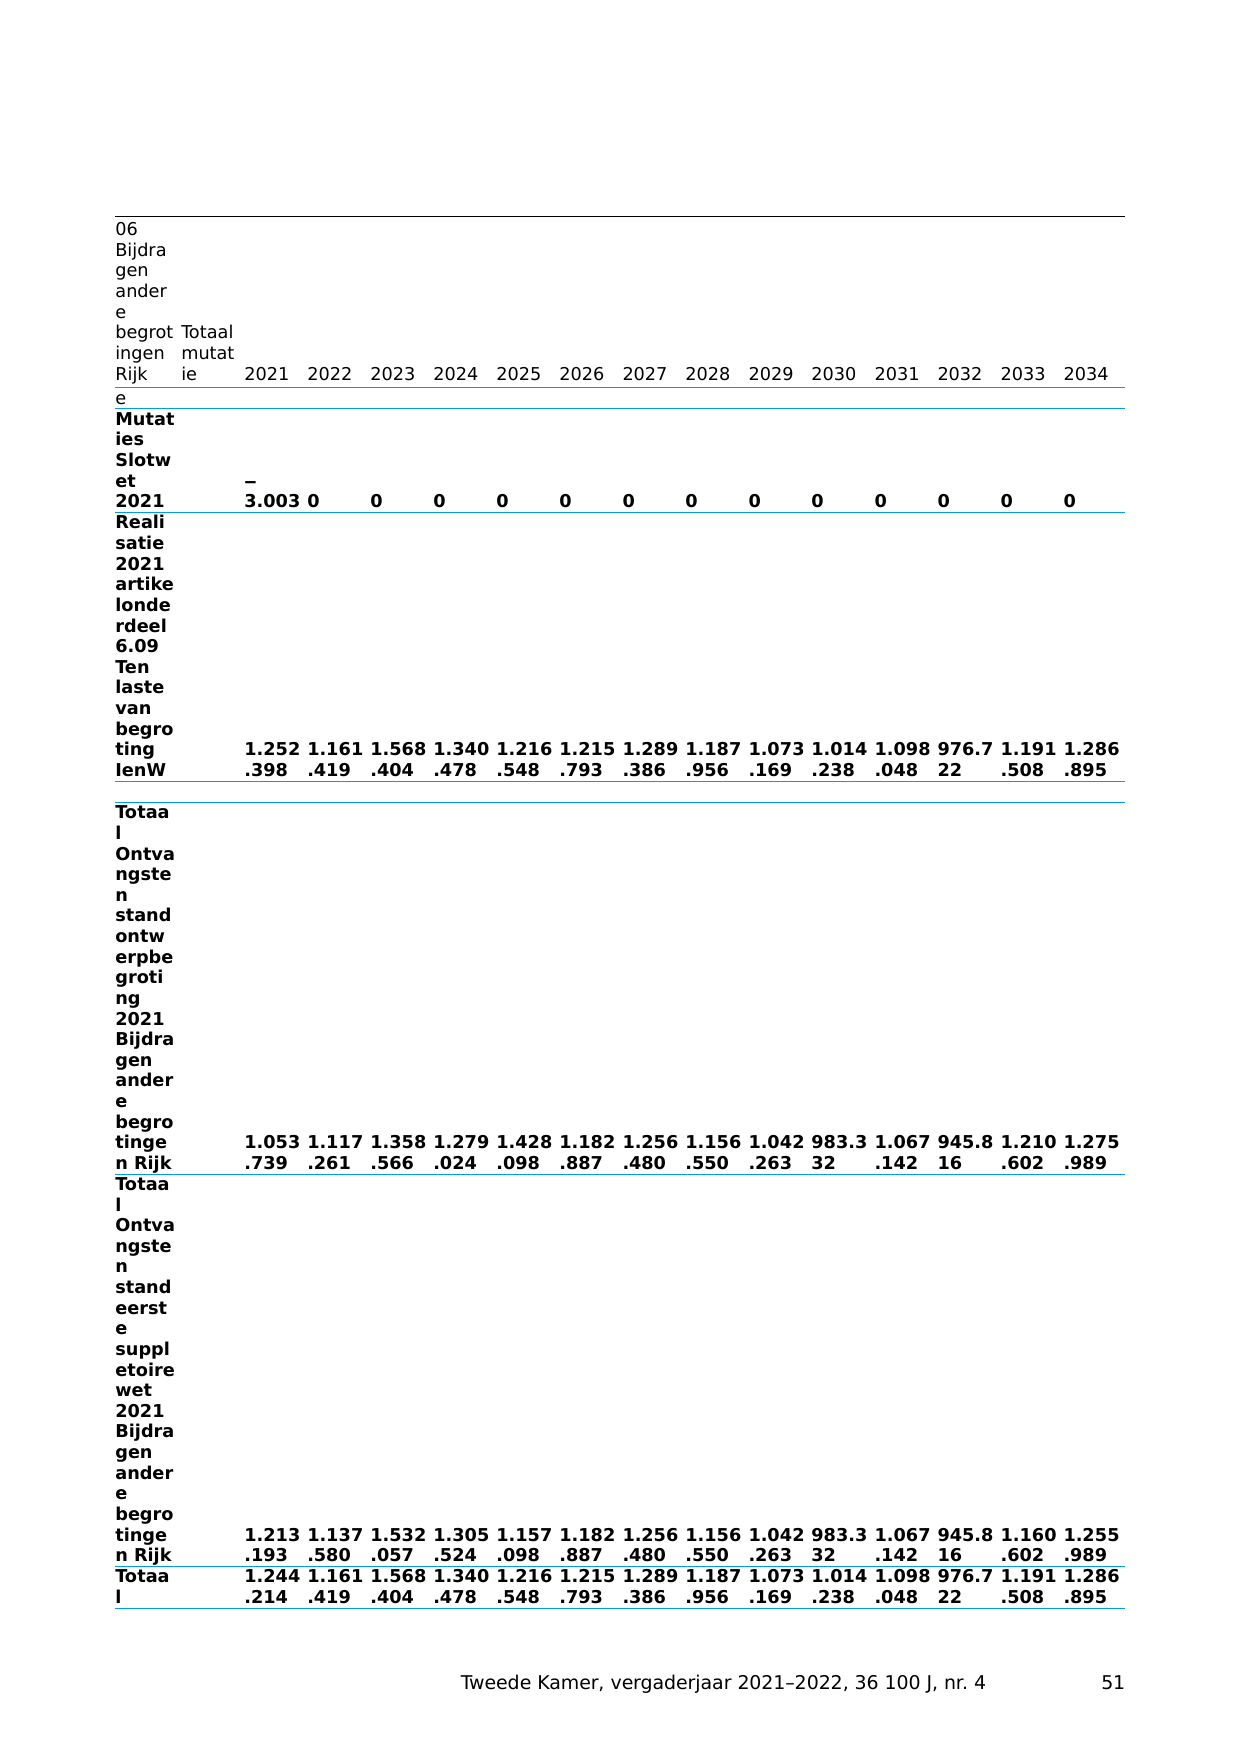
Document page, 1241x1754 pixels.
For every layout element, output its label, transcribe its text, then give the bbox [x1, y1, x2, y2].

table_cell [430, 388, 493, 408]
table_cell [115, 782, 178, 802]
table_cell 1.160.602 [998, 1175, 1060, 1566]
table_cell 1.568.404 [367, 1567, 430, 1608]
table_cell 0 [430, 409, 493, 512]
table_cell [556, 388, 619, 408]
table_cell 2033 [998, 217, 1060, 387]
table_cell 1.067.142 [871, 1175, 934, 1566]
table_cell 2026 [556, 217, 619, 387]
table_cell 1.340.478 [430, 513, 493, 781]
table_cell 1.279.024 [430, 803, 493, 1173]
table_cell 0 [871, 409, 934, 512]
table_cell 0 [367, 409, 430, 512]
table_cell 0 [619, 409, 682, 512]
table_cell 1.014.238 [808, 513, 871, 781]
table_cell 1.215.793 [556, 513, 619, 781]
table_cell 1.042.263 [745, 1175, 808, 1566]
table_cell [808, 782, 871, 802]
table_cell 2029 [745, 217, 808, 387]
table_cell 1.014.238 [808, 1567, 871, 1608]
table_cell 06 Bijdragen andere begrotingen Rijk [115, 217, 178, 387]
table_cell [241, 388, 304, 408]
table_cell [178, 1175, 241, 1566]
table_cell 1.161.419 [304, 1567, 367, 1608]
table_cell [619, 782, 682, 802]
table_cell 1.286.895 [1060, 513, 1125, 781]
table_cell 2030 [808, 217, 871, 387]
table_cell 0 [808, 409, 871, 512]
table_cell [304, 782, 367, 802]
table_cell 1.053.739 [241, 803, 304, 1173]
table_cell 2023 [367, 217, 430, 387]
table_cell [178, 388, 241, 408]
table_cell 1.187.956 [682, 513, 745, 781]
table_cell 1.215.793 [556, 1567, 619, 1608]
table_cell 1.161.419 [304, 513, 367, 781]
table_cell 0 [304, 409, 367, 512]
table_cell Totaal [115, 1567, 178, 1608]
table_cell 1.213.193 [241, 1175, 304, 1566]
table_cell [367, 782, 430, 802]
table_cell 2021 [241, 217, 304, 387]
table_cell 945.816 [934, 803, 997, 1173]
table_cell [682, 782, 745, 802]
table_cell 1.255.989 [1060, 1175, 1125, 1566]
table_cell [178, 803, 241, 1173]
table_cell 1.252.398 [241, 513, 304, 781]
table_cell [745, 782, 808, 802]
table_cell 2022 [304, 217, 367, 387]
table_cell 976.722 [934, 1567, 997, 1608]
table_cell 2025 [493, 217, 556, 387]
table_cell 1.568.404 [367, 513, 430, 781]
table_cell 1.182.887 [556, 803, 619, 1173]
table_cell 1.137.580 [304, 1175, 367, 1566]
table_cell [493, 388, 556, 408]
table_cell 0 [682, 409, 745, 512]
table_cell [178, 782, 241, 802]
table_cell 0 [493, 409, 556, 512]
table_cell ‒ 3.003 [241, 409, 304, 512]
table_cell 2024 [430, 217, 493, 387]
table_cell 1.358.566 [367, 803, 430, 1173]
table_cell 1.117.261 [304, 803, 367, 1173]
table_cell 2032 [934, 217, 997, 387]
table_cell [178, 409, 241, 512]
table_cell 1.256.480 [619, 803, 682, 1173]
table_cell 0 [998, 409, 1060, 512]
table_cell [682, 388, 745, 408]
table_cell 1.305.524 [430, 1175, 493, 1566]
table_cell Realisatie 2021 artikelonderdeel 6.09 Ten laste van begroting IenW [115, 513, 178, 781]
table_cell [241, 782, 304, 802]
table_cell 1.244.214 [241, 1567, 304, 1608]
table_cell [998, 782, 1060, 802]
table_cell 2031 [871, 217, 934, 387]
table_cell 1.216.548 [493, 513, 556, 781]
table_cell 1.289.386 [619, 1567, 682, 1608]
table_cell 983.332 [808, 803, 871, 1173]
table_cell Totaal Ontvangsten stand eerste suppletoire wet 2021 Bijdragen andere begrotingen Rijk [115, 1175, 178, 1566]
table_cell 1.256.480 [619, 1175, 682, 1566]
table_cell [1060, 782, 1125, 802]
table_cell 1.042.263 [745, 803, 808, 1173]
table_cell [556, 782, 619, 802]
table_cell Mutaties Slotwet 2021 [115, 409, 178, 512]
table_cell 1.098.048 [871, 1567, 934, 1608]
table_cell 1.067.142 [871, 803, 934, 1173]
table_cell 0 [1060, 409, 1125, 512]
table_cell Totaal mutatie [178, 217, 241, 387]
table_cell [934, 782, 997, 802]
table_cell 1.191.508 [998, 513, 1060, 781]
table_cell [304, 388, 367, 408]
table_cell [745, 388, 808, 408]
table_cell [998, 388, 1060, 408]
table_cell Totaal Ontvangsten stand ontwerpbegroting 2021 Bijdragen andere begrotingen Rijk [115, 803, 178, 1173]
table_cell 1.216.548 [493, 1567, 556, 1608]
table_cell 1.286.895 [1060, 1567, 1125, 1608]
table_cell [808, 388, 871, 408]
table_cell [871, 782, 934, 802]
table_cell 1.275.989 [1060, 803, 1125, 1173]
table_cell 1.428.098 [493, 803, 556, 1173]
table_cell 945.816 [934, 1175, 997, 1566]
table_cell 2028 [682, 217, 745, 387]
table_cell 1.073.169 [745, 1567, 808, 1608]
table_cell 1.098.048 [871, 513, 934, 781]
table_cell [493, 782, 556, 802]
table_cell [430, 782, 493, 802]
table_cell 1.156.550 [682, 803, 745, 1173]
table_cell 976.722 [934, 513, 997, 781]
table_cell 983.332 [808, 1175, 871, 1566]
table_cell 1.182.887 [556, 1175, 619, 1566]
table_cell [178, 513, 241, 781]
table_cell 0 [934, 409, 997, 512]
table_header Tabel 6 Bijdragen andere begrotingen Rijk [115, 191, 1125, 216]
table_cell 1.156.550 [682, 1175, 745, 1566]
table_cell 1.187.956 [682, 1567, 745, 1608]
table_cell [619, 388, 682, 408]
table_cell 0 [556, 409, 619, 512]
table_cell 1.210.602 [998, 803, 1060, 1173]
table_cell 2034 [1060, 217, 1125, 387]
table_cell 1.340.478 [430, 1567, 493, 1608]
table_cell [934, 388, 997, 408]
table_cell 1.073.169 [745, 513, 808, 781]
table_cell e [115, 388, 178, 408]
table_cell 1.157.098 [493, 1175, 556, 1566]
table_cell 0 [745, 409, 808, 512]
table_cell [871, 388, 934, 408]
table_cell 2027 [619, 217, 682, 387]
table_cell [367, 388, 430, 408]
table_cell [1060, 388, 1125, 408]
table_cell [178, 1567, 241, 1608]
table_cell 1.532.057 [367, 1175, 430, 1566]
table_cell 1.191.508 [998, 1567, 1060, 1608]
table_cell 1.289.386 [619, 513, 682, 781]
